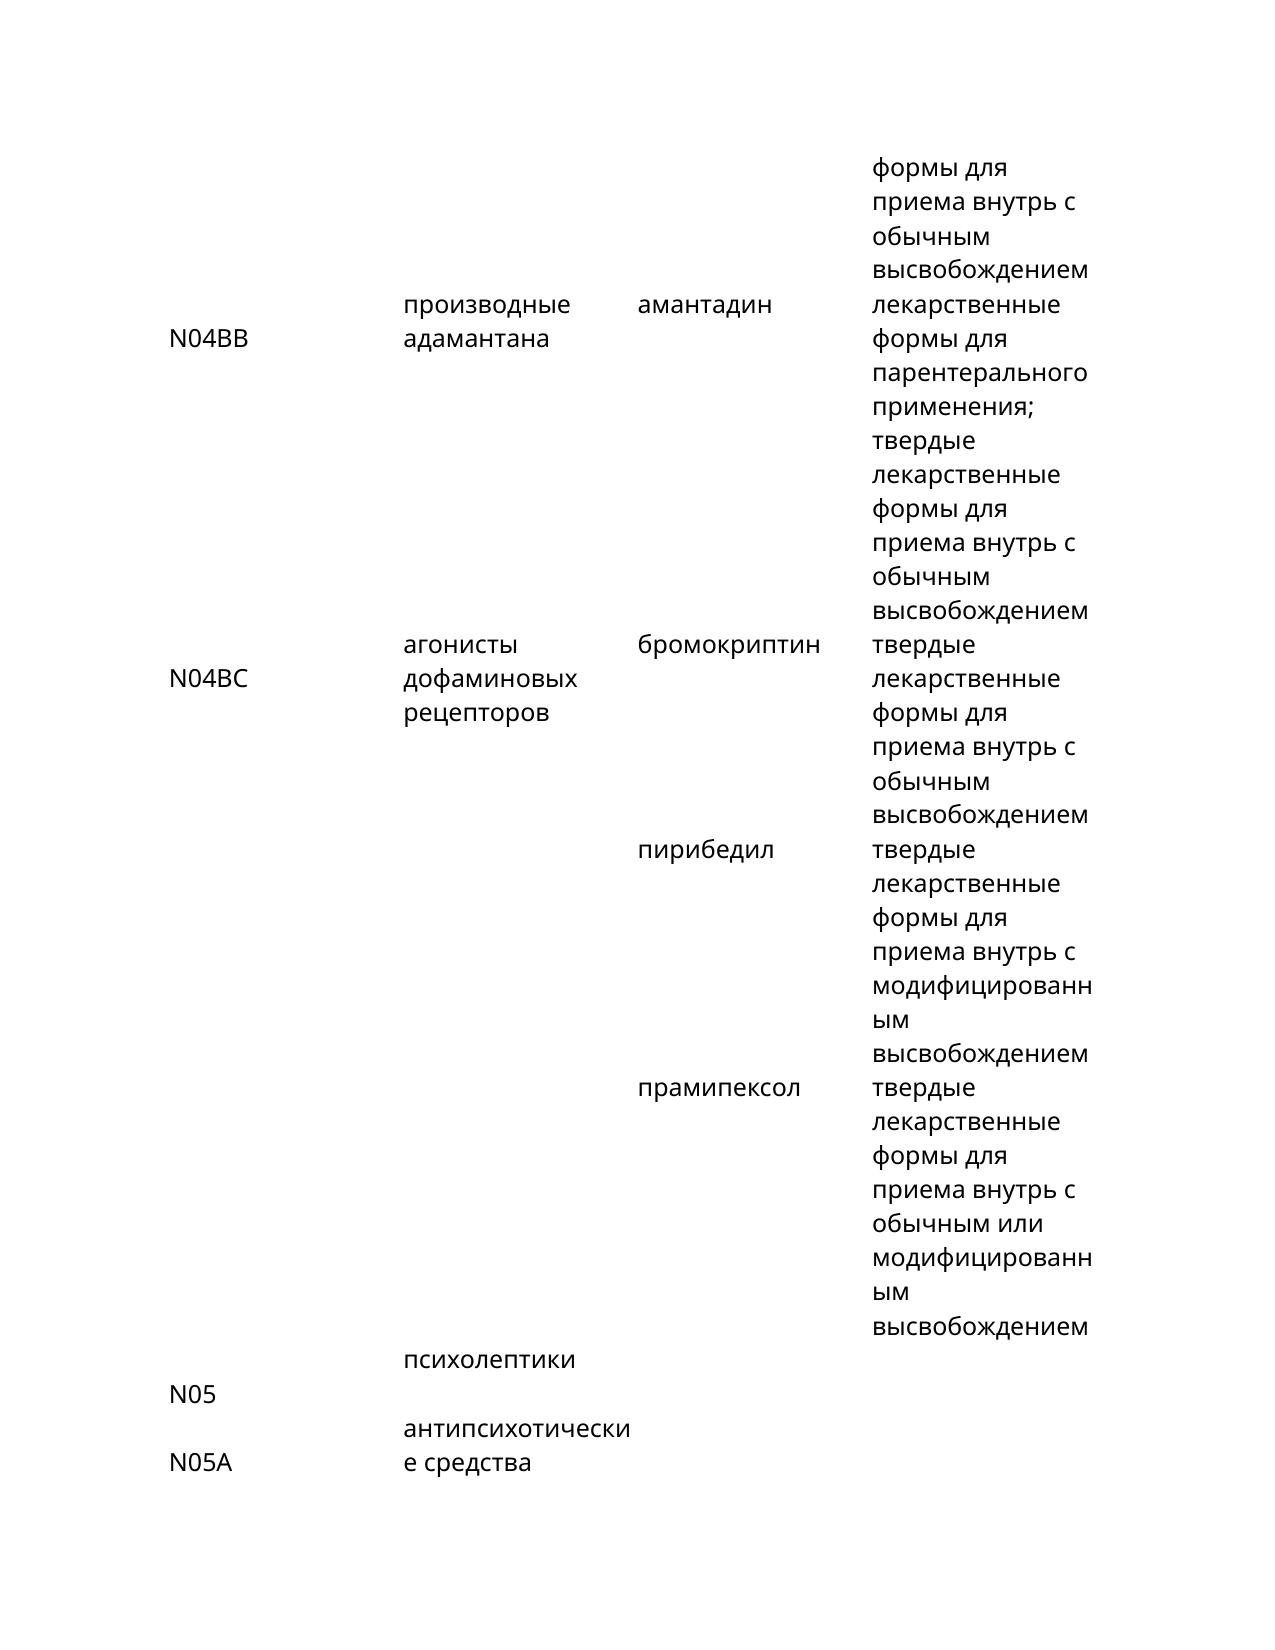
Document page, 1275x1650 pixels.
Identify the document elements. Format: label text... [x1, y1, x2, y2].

table_cell [403, 150, 637, 286]
table_cell N05A [169, 1410, 403, 1478]
table_cell [638, 1342, 872, 1410]
table_cell N04BC [169, 627, 403, 1342]
table_cell N04BB [169, 286, 403, 627]
table_cell N05 [169, 1342, 403, 1410]
table_cell [872, 1342, 1106, 1410]
table_cell лекарственные формы для парентерального применения; твердые лекарственные формы для приема внутрь с обычным высвобождением [872, 286, 1106, 627]
table_cell прамипексол [638, 1070, 872, 1342]
table_cell бромокриптин [638, 627, 872, 831]
table_cell психолептики [403, 1342, 637, 1410]
table_cell амантадин [638, 286, 872, 627]
table_cell [872, 1410, 1106, 1478]
table_cell производные адамантана [403, 286, 637, 627]
table_cell твердые лекарственные формы для приема внутрь с модифицированным высвобождением [872, 831, 1106, 1070]
table_cell агонисты дофаминовых рецепторов [403, 627, 637, 1342]
table_cell антипсихотические средства [403, 1410, 637, 1478]
table_cell формы для приема внутрь с обычным высвобождением [872, 150, 1106, 286]
table_cell твердые лекарственные формы для приема внутрь с обычным высвобождением [872, 627, 1106, 831]
table_cell [638, 150, 872, 286]
table_cell твердые лекарственные формы для приема внутрь с обычным или модифицированным высвобождением [872, 1070, 1106, 1342]
table_cell [638, 1410, 872, 1478]
table_cell пирибедил [638, 831, 872, 1070]
table_cell [169, 150, 403, 286]
